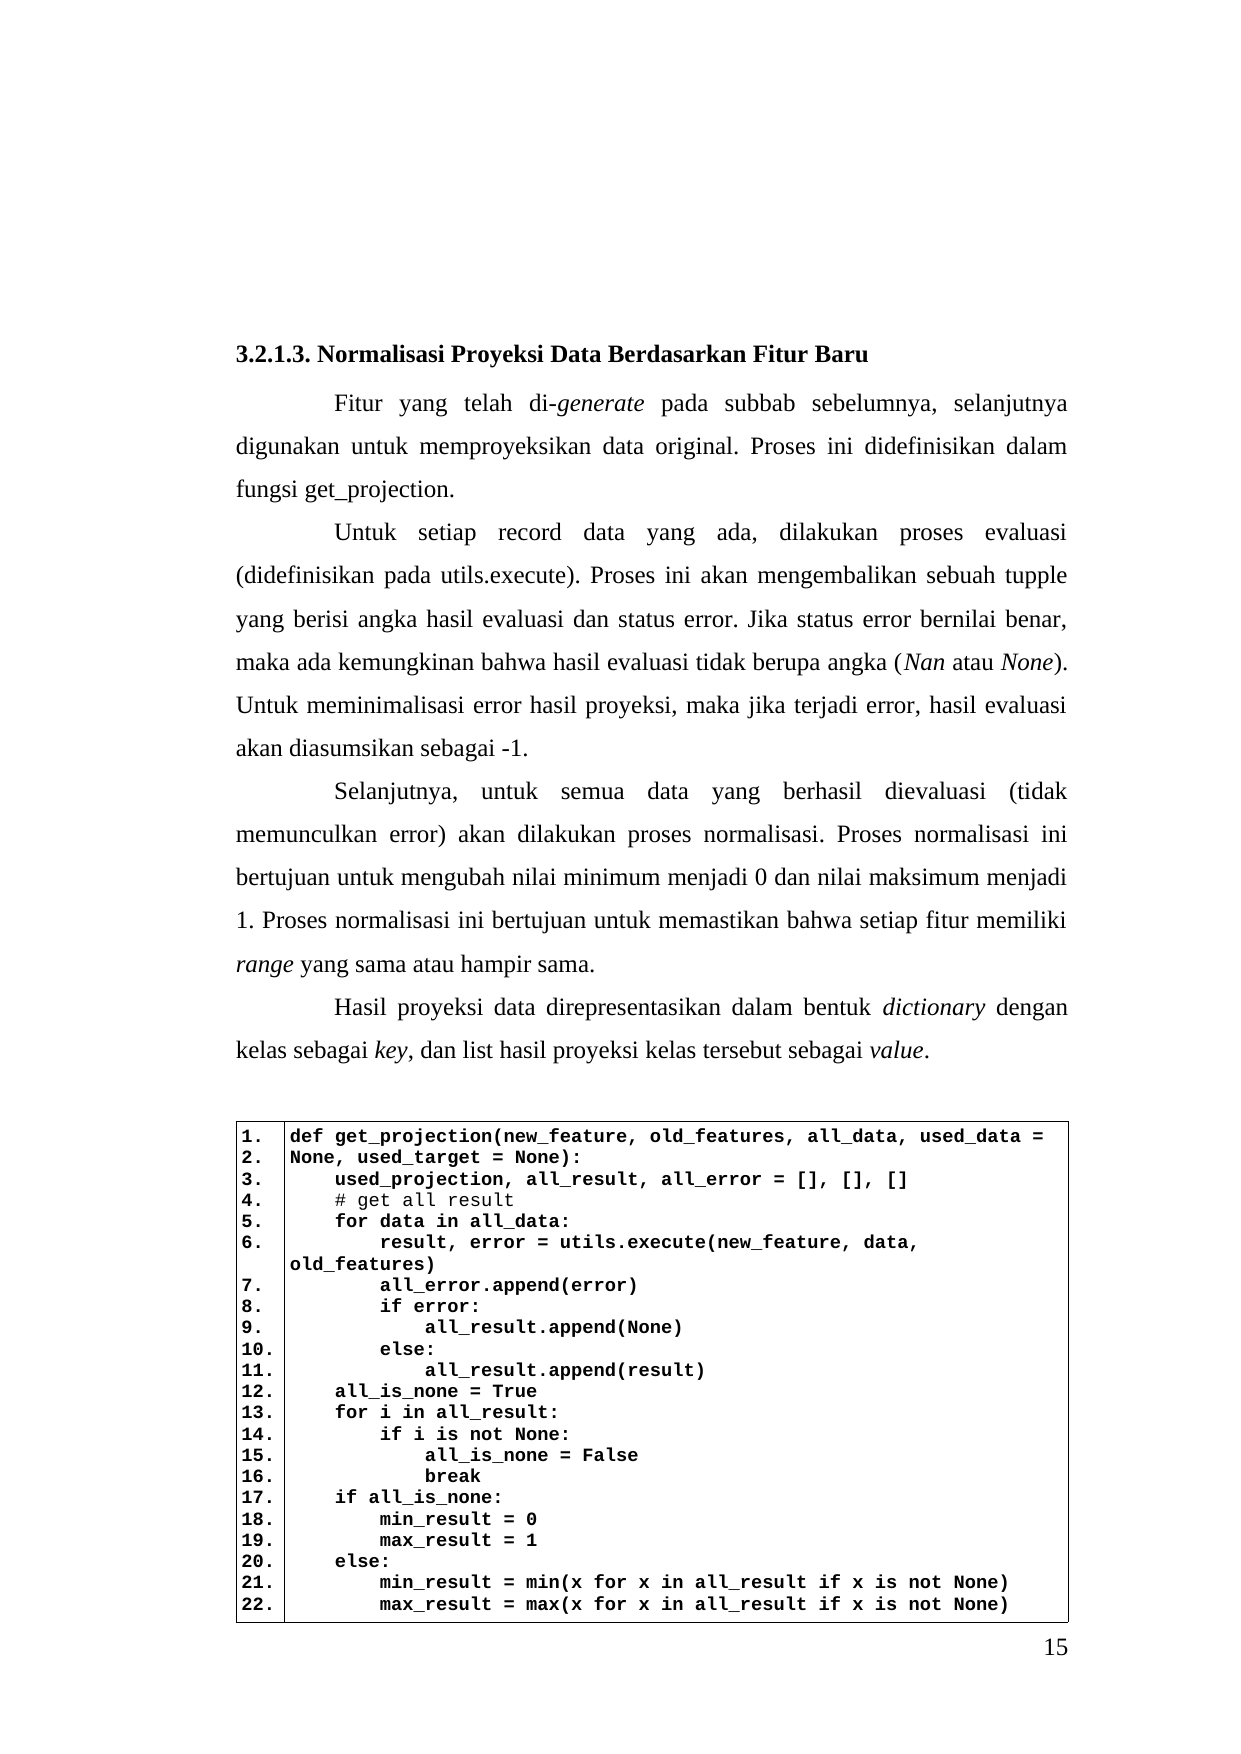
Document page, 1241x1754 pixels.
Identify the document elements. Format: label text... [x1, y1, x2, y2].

table_header def get_projection(new_feature, old_features, all_data, used_data = None, used_target = None): used_projection, all_result, all_error = [], [], [] # get all result for data in all_data: result, error = utils.execute(new_feature, data, old_features) all_error.append(error) if error: all_result.append(None) else: all_result.append(result) all_is_none = True for i in all_result: if i is not None: all_is_none = False break if all_is_none: min_result = 0 max_result = 1 else: min_result = min(x for x in all_result if x is not None) max_result = max(x for x in all_result if x is not None) [285, 1122, 1068, 1622]
text Untuk setiap record data yang ada, dilakukan proses evaluasi (didefinisikan pada utils.execute). Proses ini akan mengembalikan sebuah tupple yang berisi angka hasil evaluasi dan status error. Jika status error bernilai benar, maka ada kemungkinan bahwa hasil evaluasi tidak berupa angka (Nan atau None). Untuk meminimalisasi error hasil proyeksi, maka jika terjadi error, hasil evaluasi akan diasumsikan sebagai -1. [236, 517, 1068, 762]
text Selanjutnya, untuk semua data yang berhasil dievaluasi (tidak memunculkan error) akan dilakukan proses normalisasi. Proses normalisasi ini bertujuan untuk mengubah nilai minimum menjadi 0 dan nilai maksimum menjadi 1. Proses normalisasi ini bertujuan untuk memastikan bahwa setiap fitur memiliki range yang sama atau hampir sama. [236, 776, 1068, 977]
text Fitur yang telah di-generate pada subbab sebelumnya, selanjutnya digunakan untuk memproyeksikan data original. Proses ini didefinisikan dalam fungsi get_projection. [236, 388, 1068, 503]
text Hasil proyeksi data direpresentasikan dalam bentuk dictionary dengan kelas sebagai key, dan list hasil proyeksi kelas tersebut sebagai value. [236, 992, 1068, 1064]
subtitle Normalisasi Proyeksi Data Berdasarkan Fitur Baru [236, 339, 1068, 367]
table_header 1. 2. 3. 4. 5. 6. 7. 8. 9. 10. 11. 12. 13. 14. 15. 16. 17. 18. 19. 20. 21. 22. [237, 1122, 284, 1622]
